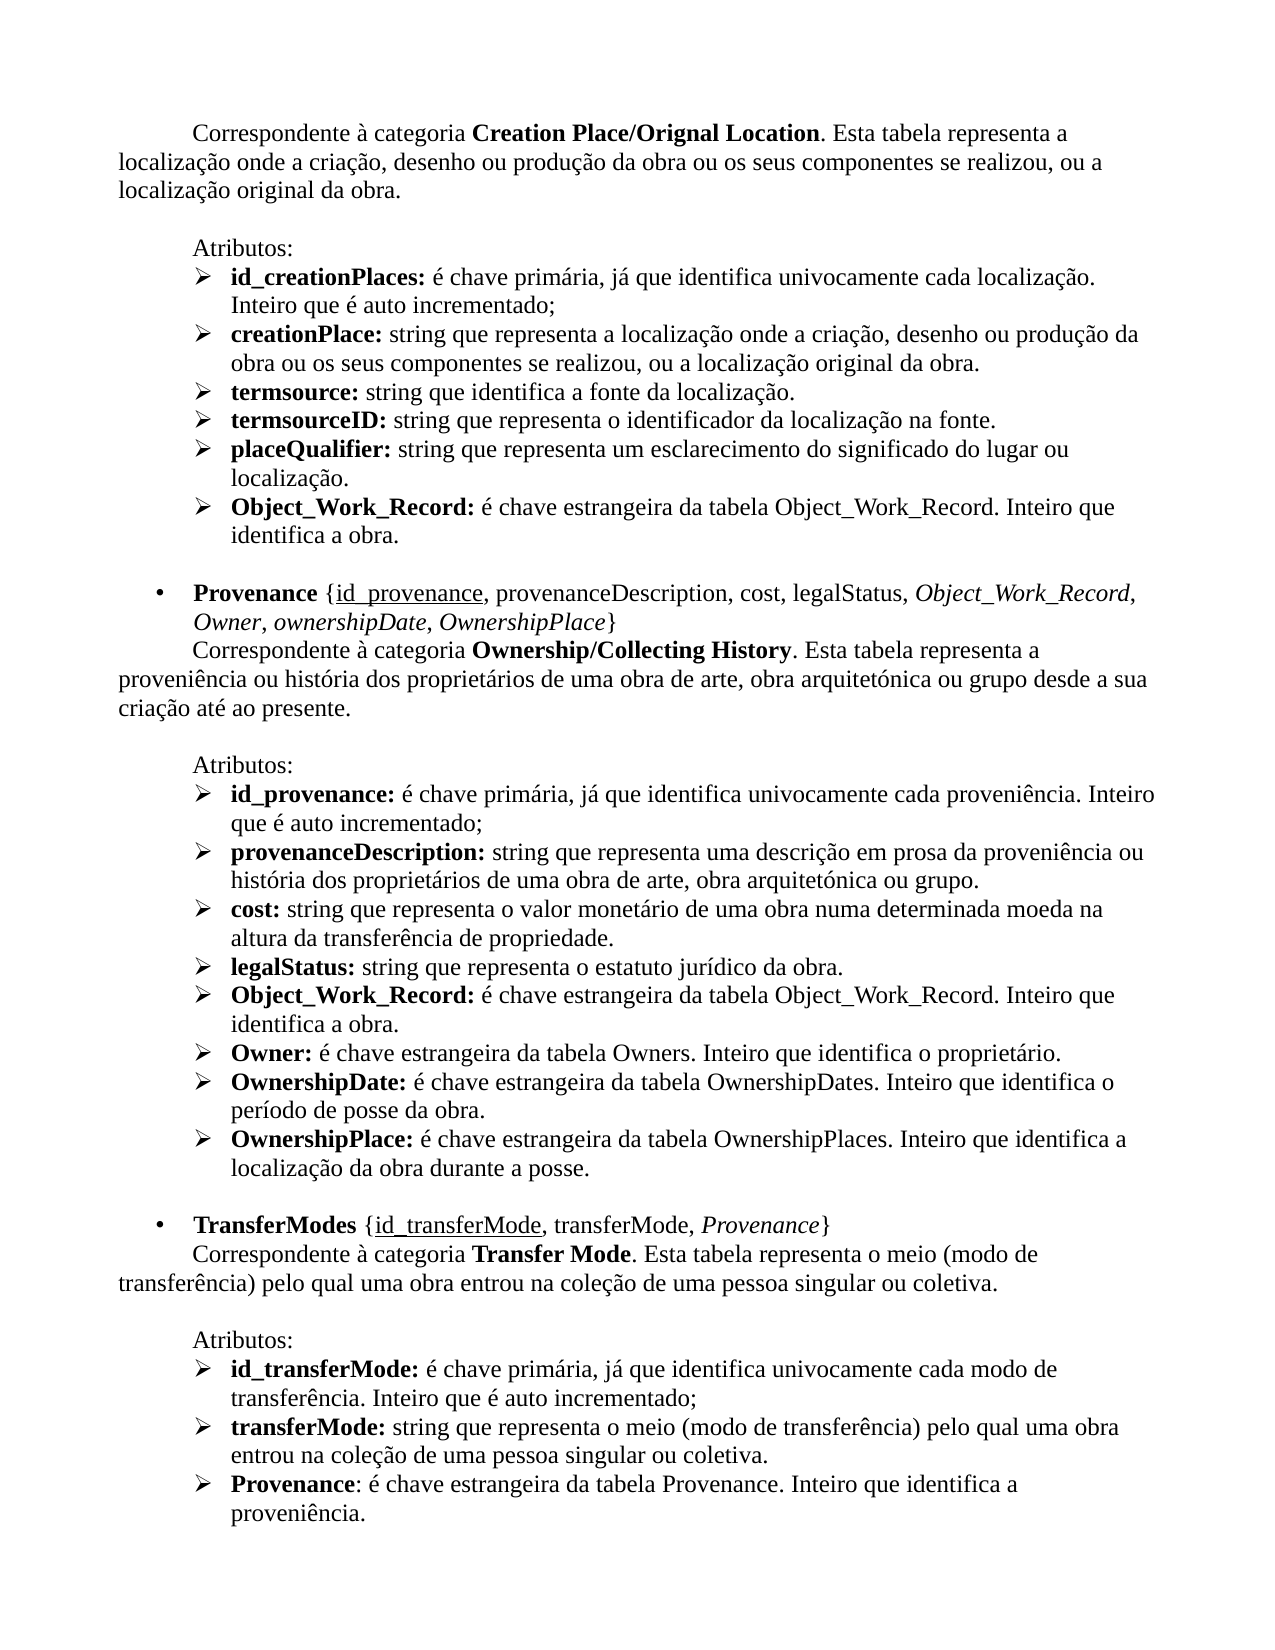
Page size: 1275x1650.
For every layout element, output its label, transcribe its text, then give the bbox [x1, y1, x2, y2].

list creationPlace: string que representa a localização onde a criação, desenho ou produção da obra ou os seus componentes se realizou, ou a localização original da obra. [193, 319, 1157, 377]
list termsource: string que identifica a fonte da localização. [193, 377, 1157, 406]
list Object_Work_Record: é chave estrangeira da tabela Object_Work_Record. Inteiro que identifica a obra. [193, 492, 1157, 549]
list Owner: é chave estrangeira da tabela Owners. Inteiro que identifica o proprietário. [193, 1038, 1157, 1067]
list Object_Work_Record: é chave estrangeira da tabela Object_Work_Record. Inteiro que identifica a obra. [193, 981, 1157, 1038]
text Atributos: [118, 1326, 1157, 1354]
text Correspondente à categoria Transfer Mode. Esta tabela representa o meio (modo de transferência) pelo qual uma obra entrou na coleção de uma pessoa singular ou coletiva. [118, 1239, 1157, 1297]
text Correspondente à categoria Creation Place/Orignal Location. Esta tabela representa a localização onde a criação, desenho ou produção da obra ou os seus componentes se realizou, ou a localização original da obra. [118, 118, 1157, 204]
list provenanceDescription: string que representa uma descrição em prosa da proveniência ou história dos proprietários de uma obra de arte, obra arquitetónica ou grupo. [193, 837, 1157, 894]
text Correspondente à categoria Ownership/Collecting History. Esta tabela representa a proveniência ou história dos proprietários de uma obra de arte, obra arquitetónica ou grupo desde a sua criação até ao presente. [118, 636, 1157, 722]
list id_transferMode: é chave primária, já que identifica univocamente cada modo de transferência. Inteiro que é auto incrementado; [193, 1354, 1157, 1412]
list id_provenance: é chave primária, já que identifica univocamente cada proveniência. Inteiro que é auto incrementado; [193, 779, 1157, 837]
list termsourceID: string que representa o identificador da localização na fonte. [193, 406, 1157, 434]
list cost: string que representa o valor monetário de uma obra numa determinada moeda na altura da transferência de propriedade. [193, 894, 1157, 952]
list transferMode: string que representa o meio (modo de transferência) pelo qual uma obra entrou na coleção de uma pessoa singular ou coletiva. [193, 1412, 1157, 1469]
list Provenance {id_provenance, provenanceDescription, cost, legalStatus, Object_Work_Record, Owner, ownershipDate, OwnershipPlace} [156, 578, 1157, 636]
text Atributos: [118, 233, 1157, 262]
list OwnershipPlace: é chave estrangeira da tabela OwnershipPlaces. Inteiro que identifica a localização da obra durante a posse. [193, 1124, 1157, 1182]
list OwnershipDate: é chave estrangeira da tabela OwnershipDates. Inteiro que identifica o período de posse da obra. [193, 1067, 1157, 1124]
list placeQualifier: string que representa um esclarecimento do significado do lugar ou localização. [193, 434, 1157, 492]
list legalStatus: string que representa o estatuto jurídico da obra. [193, 952, 1157, 981]
list Provenance: é chave estrangeira da tabela Provenance. Inteiro que identifica a proveniência. [193, 1469, 1157, 1527]
list TransferModes {id_transferMode, transferMode, Provenance} [156, 1211, 1157, 1239]
list id_creationPlaces: é chave primária, já que identifica univocamente cada localização. Inteiro que é auto incrementado; [193, 262, 1157, 319]
text Atributos: [118, 751, 1157, 779]
